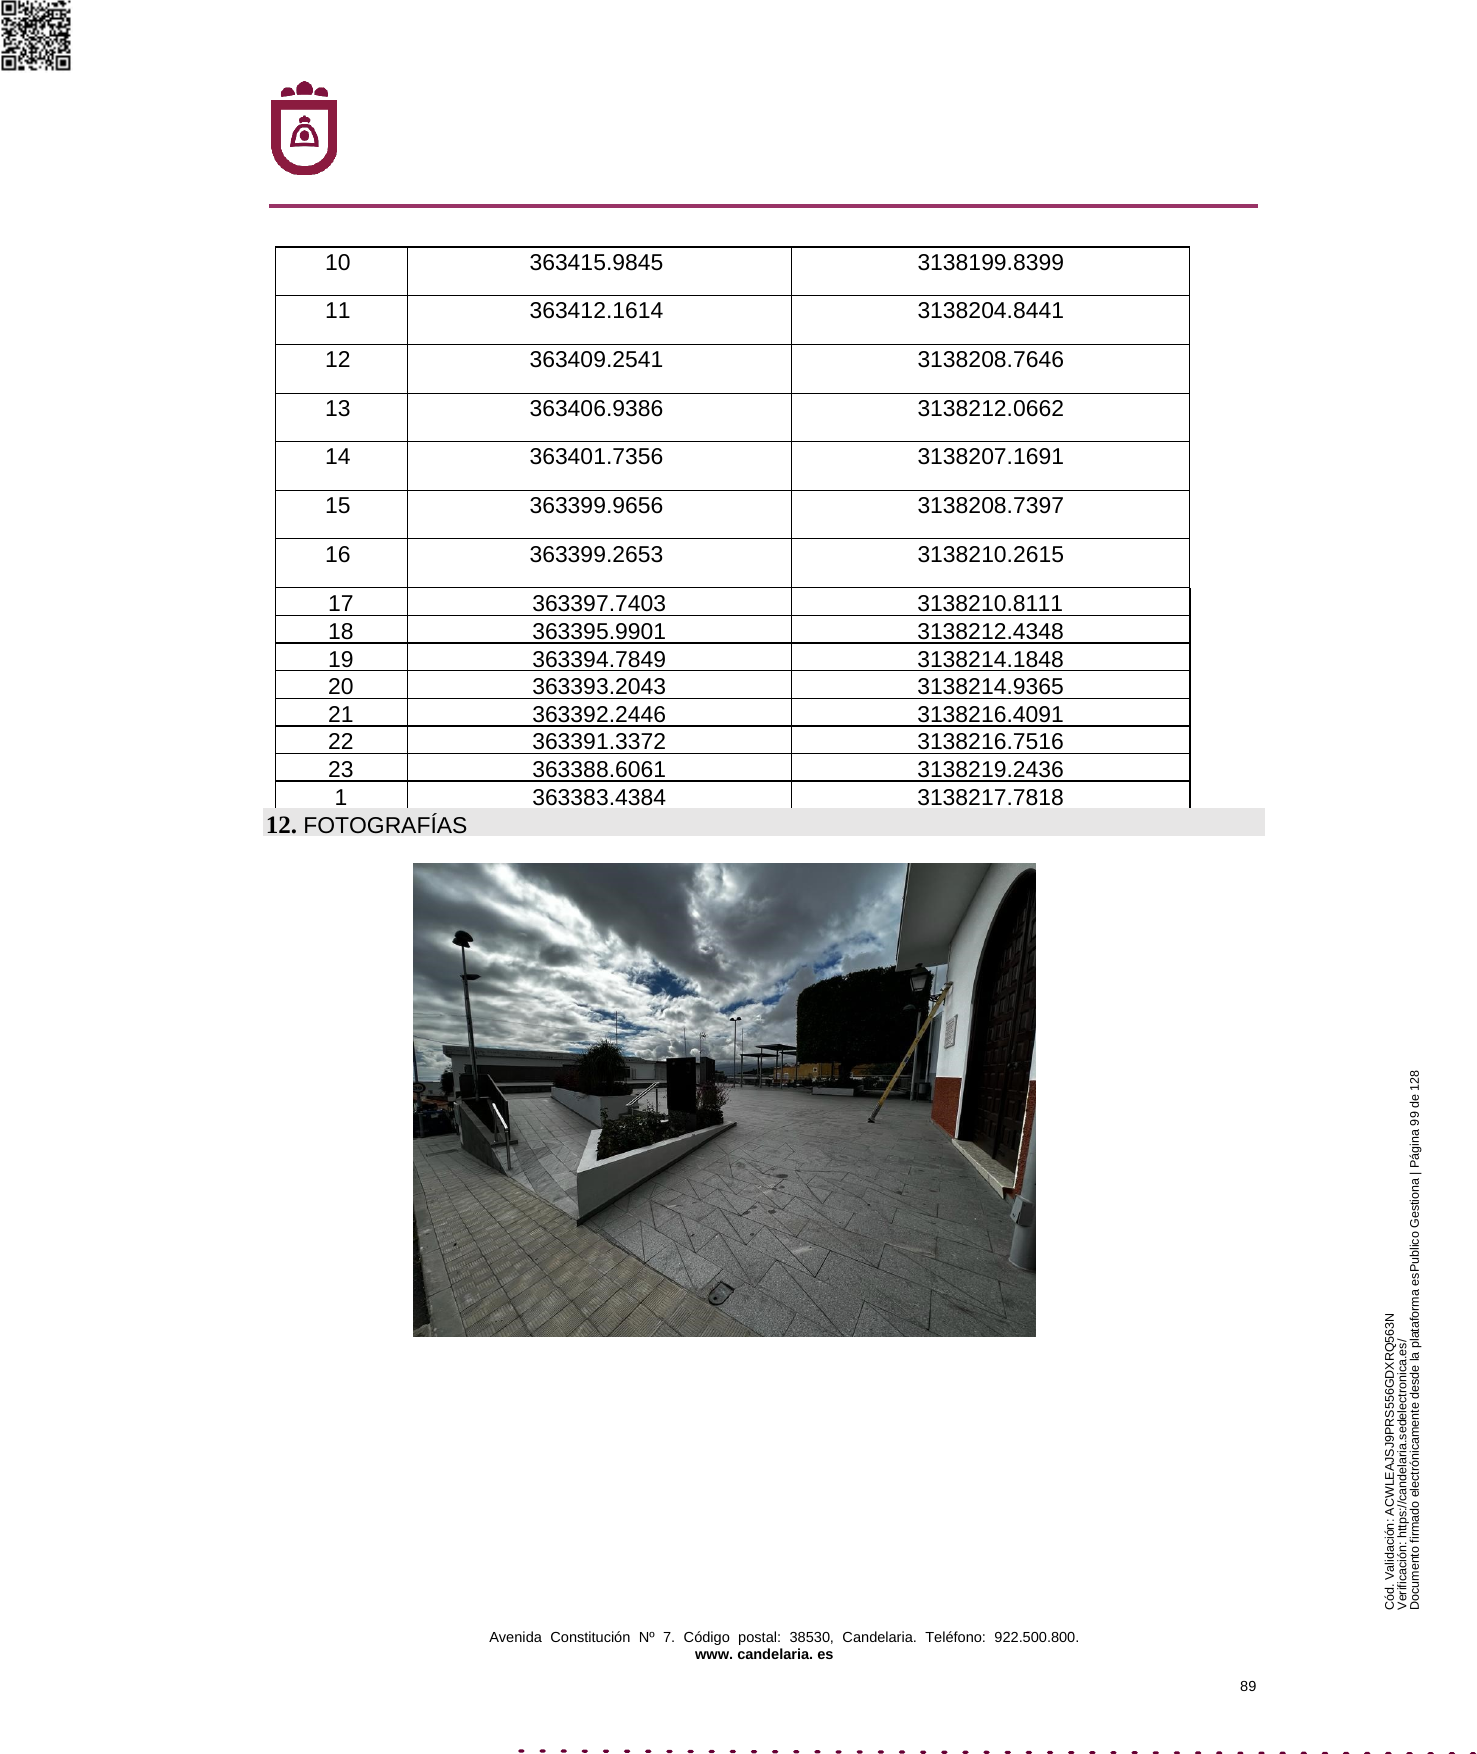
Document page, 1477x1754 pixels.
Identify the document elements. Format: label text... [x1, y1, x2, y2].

table_cell 3138208.7646 [917, 345, 1189, 392]
table_cell [792, 296, 917, 344]
table_cell 14 [276, 442, 407, 490]
table_cell 363401.7356 [408, 442, 791, 490]
table_cell 363415.9845 [408, 248, 791, 295]
table_cell 3138208.7397 [917, 491, 1189, 538]
table_cell 10 [276, 248, 407, 295]
table_cell 3138212.0662 [917, 394, 1189, 441]
table_cell 3138207.1691 [917, 442, 1189, 490]
table_cell 3138210.2615 [917, 539, 1189, 587]
table_cell [792, 442, 917, 490]
table_cell [792, 491, 917, 538]
table_cell 363409.2541 [408, 345, 791, 392]
table_cell 12 [276, 345, 407, 392]
table_cell 15 [276, 491, 407, 538]
table_cell [792, 539, 917, 587]
table_cell [792, 248, 917, 295]
table_cell [792, 345, 917, 392]
table_cell 3138199.8399 [917, 248, 1189, 295]
table_cell 3138204.8441 [917, 296, 1189, 344]
table_cell 363412.1614 [408, 296, 791, 344]
table_cell 13 [276, 394, 407, 441]
table_cell 11 [276, 296, 407, 344]
table_cell 363399.9656 [408, 491, 791, 538]
table_cell 363406.9386 [408, 394, 791, 441]
table_cell 16 [276, 539, 407, 587]
table_cell 363399.2653 [408, 539, 791, 587]
table_cell [792, 394, 917, 441]
